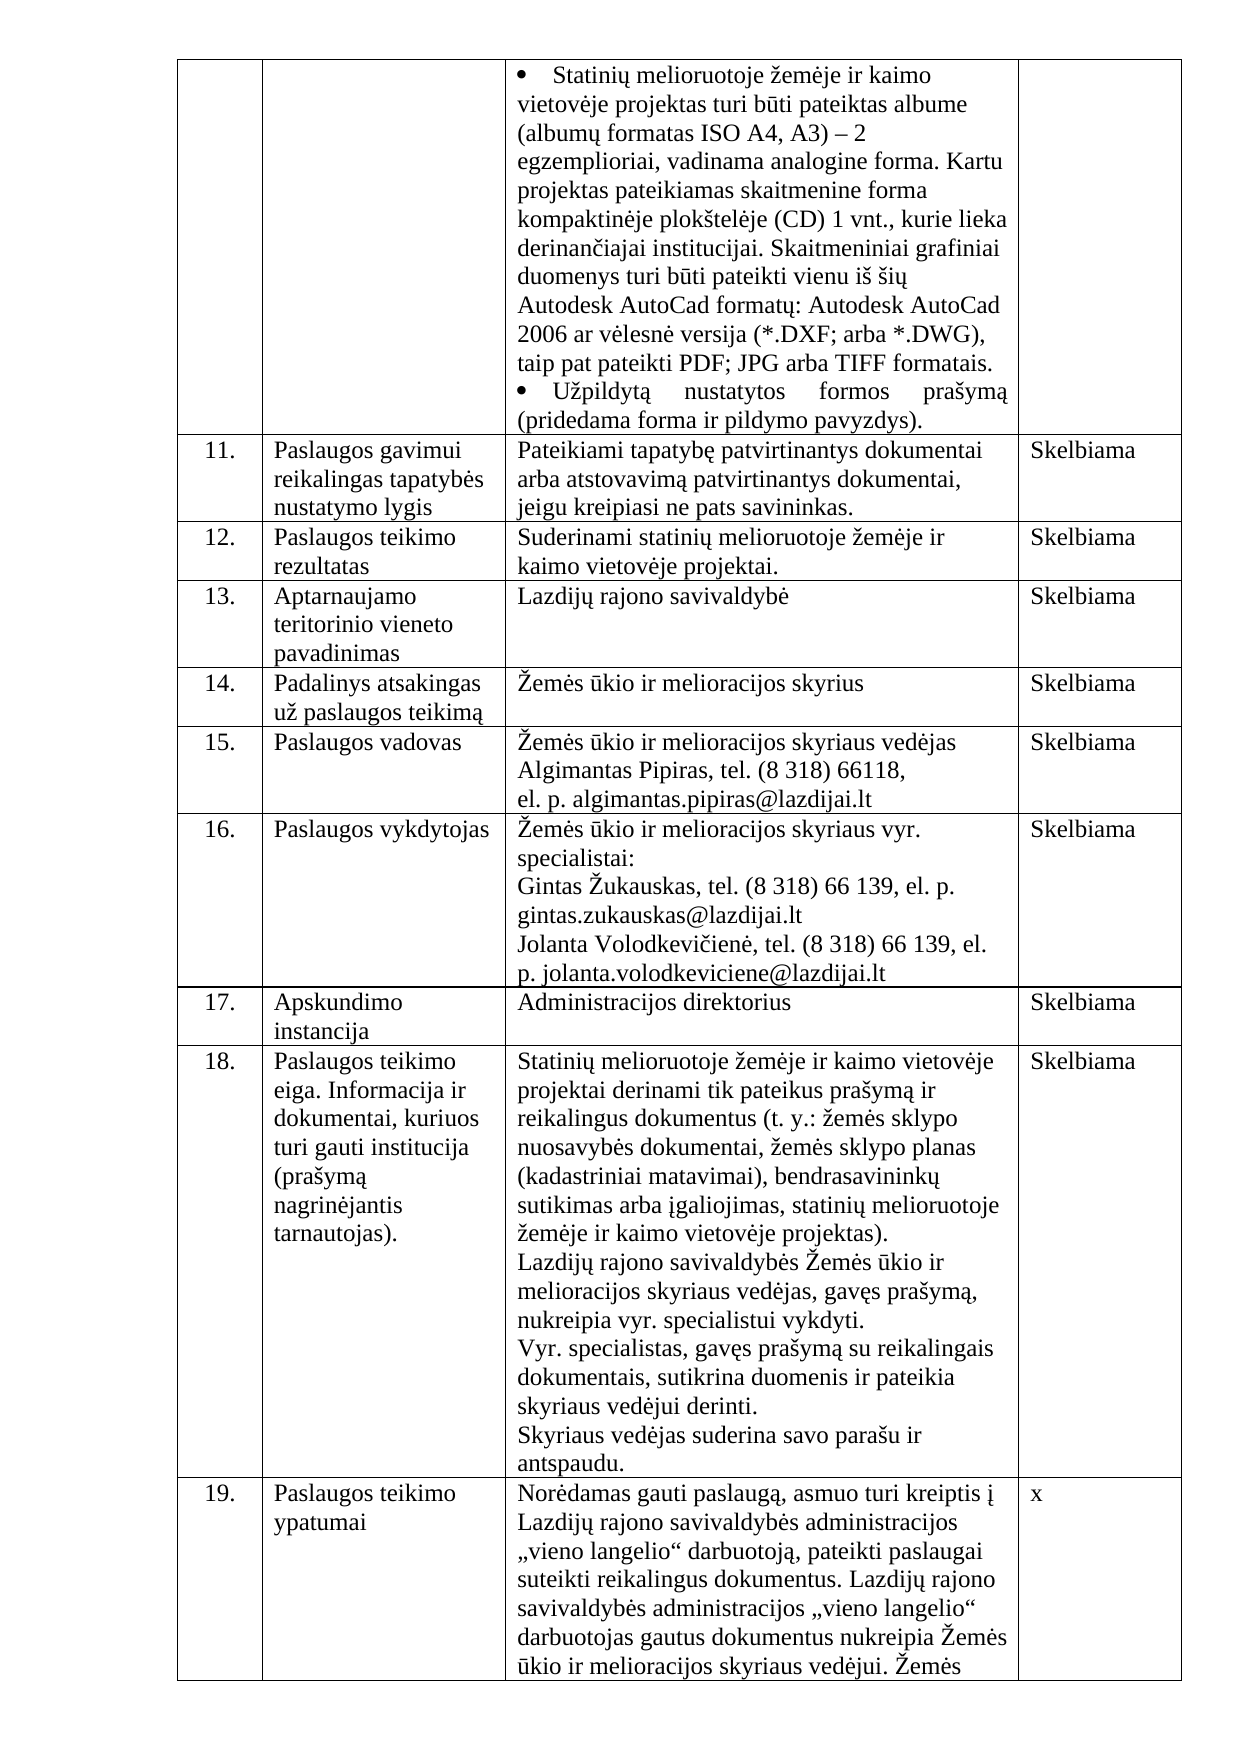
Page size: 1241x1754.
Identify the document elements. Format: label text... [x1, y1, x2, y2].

table_cell Skelbiama [1019, 435, 1181, 521]
table_cell Suderinami statinių melioruotoje žemėje ir kaimo vietovėje projektai. [506, 522, 1018, 580]
table_cell [263, 60, 505, 434]
table_cell x [1019, 1478, 1181, 1679]
table_cell 15. [178, 727, 262, 813]
table_cell Administracijos direktorius [506, 988, 1018, 1045]
table_cell Paslaugos vadovas [263, 727, 505, 813]
table_cell Skelbiama [1019, 1046, 1181, 1477]
table_cell Skelbiama [1019, 581, 1181, 667]
table_cell Statinių melioruotoje žemėje ir kaimo vietovėje projektai derinami tik pateikus prašymą ir reikalingus dokumentus (t. y.: žemės sklypo nuosavybės dokumentai, žemės sklypo planas (kadastriniai matavimai), bendrasavininkų sutikimas arba įgaliojimas, statinių melioruotoje žemėje ir kaimo vietovėje projektas). Lazdijų rajono savivaldybės Žemės ūkio ir melioracijos skyriaus vedėjas, gavęs prašymą, nukreipia vyr. specialistui vykdyti. Vyr. specialistas, gavęs prašymą su reikalingais dokumentais, sutikrina duomenis ir pateikia skyriaus vedėjui derinti. Skyriaus vedėjas suderina savo parašu ir antspaudu. [506, 1046, 1018, 1477]
table_cell Paslaugos teikimo rezultatas [263, 522, 505, 580]
table_cell Skelbiama [1019, 814, 1181, 986]
table_cell Paslaugos teikimo eiga. Informacija ir dokumentai, kuriuos turi gauti institucija (prašymą nagrinėjantis tarnautojas). [263, 1046, 505, 1477]
table_cell Skelbiama [1019, 522, 1181, 580]
table_cell Žemės ūkio ir melioracijos skyriaus vedėjas Algimantas Pipiras, tel. (8 318) 66118, el. p. algimantas.pipiras@lazdijai.lt [506, 727, 1018, 813]
table_cell 11. [178, 435, 262, 521]
table_cell Padalinys atsakingas už paslaugos teikimą [263, 668, 505, 726]
table_cell Skelbiama [1019, 668, 1181, 726]
table_cell Žemės ūkio ir melioracijos skyriaus vyr. specialistai: Gintas Žukauskas, tel. (8 318) 66 139, el. p. gintas.zukauskas@lazdijai.lt Jolanta Volodkevičienė, tel. (8 318) 66 139, el. p. jolanta.volodkeviciene@lazdijai.lt [506, 814, 1018, 986]
table_cell Paslaugos vykdytojas [263, 814, 505, 986]
table_cell Žemės ūkio ir melioracijos skyrius [506, 668, 1018, 726]
table_cell Pateikiami tapatybę patvirtinantys dokumentai arba atstovavimą patvirtinantys dokumentai, jeigu kreipiasi ne pats savininkas. [506, 435, 1018, 521]
table_cell 16. [178, 814, 262, 986]
table_cell [1019, 60, 1181, 434]
table_cell 12. [178, 522, 262, 580]
table_cell Paslaugos gavimui reikalingas tapatybės nustatymo lygis [263, 435, 505, 521]
table_cell Statinių melioruotoje žemėje ir kaimo vietovėje projektas turi būti pateiktas albume (albumų formatas ISO A4, A3) – 2 egzemplioriai, vadinama analogine forma. Kartu projektas pateikiamas skaitmenine forma kompaktinėje plokštelėje (CD) 1 vnt., kurie lieka derinančiajai institucijai. Skaitmeniniai grafiniai duomenys turi būti pateikti vienu iš šių Autodesk AutoCad formatų: Autodesk AutoCad 2006 ar vėlesnė versija (*.DXF; arba *.DWG), taip pat pateikti PDF; JPG arba TIFF formatais. Užpildytą nustatytos formos prašymą (pridedama forma ir pildymo pavyzdys). [506, 60, 1018, 434]
table_cell 18. [178, 1046, 262, 1477]
table_cell Skelbiama [1019, 988, 1181, 1045]
table_cell [178, 60, 262, 434]
table_cell Norėdamas gauti paslaugą, asmuo turi kreiptis į Lazdijų rajono savivaldybės administracijos „vieno langelio“ darbuotoją, pateikti paslaugai suteikti reikalingus dokumentus. Lazdijų rajono savivaldybės administracijos „vieno langelio“ darbuotojas gautus dokumentus nukreipia Žemės ūkio ir melioracijos skyriaus vedėjui. Žemės [506, 1478, 1018, 1679]
table_cell Aptarnaujamo teritorinio vieneto pavadinimas [263, 581, 505, 667]
table_cell 13. [178, 581, 262, 667]
table_cell 19. [178, 1478, 262, 1679]
table_cell Lazdijų rajono savivaldybė [506, 581, 1018, 667]
table_cell 17. [178, 988, 262, 1045]
table_cell Skelbiama [1019, 727, 1181, 813]
table_cell 14. [178, 668, 262, 726]
table_cell Apskundimo instancija [263, 988, 505, 1045]
table_cell Paslaugos teikimo ypatumai [263, 1478, 505, 1679]
